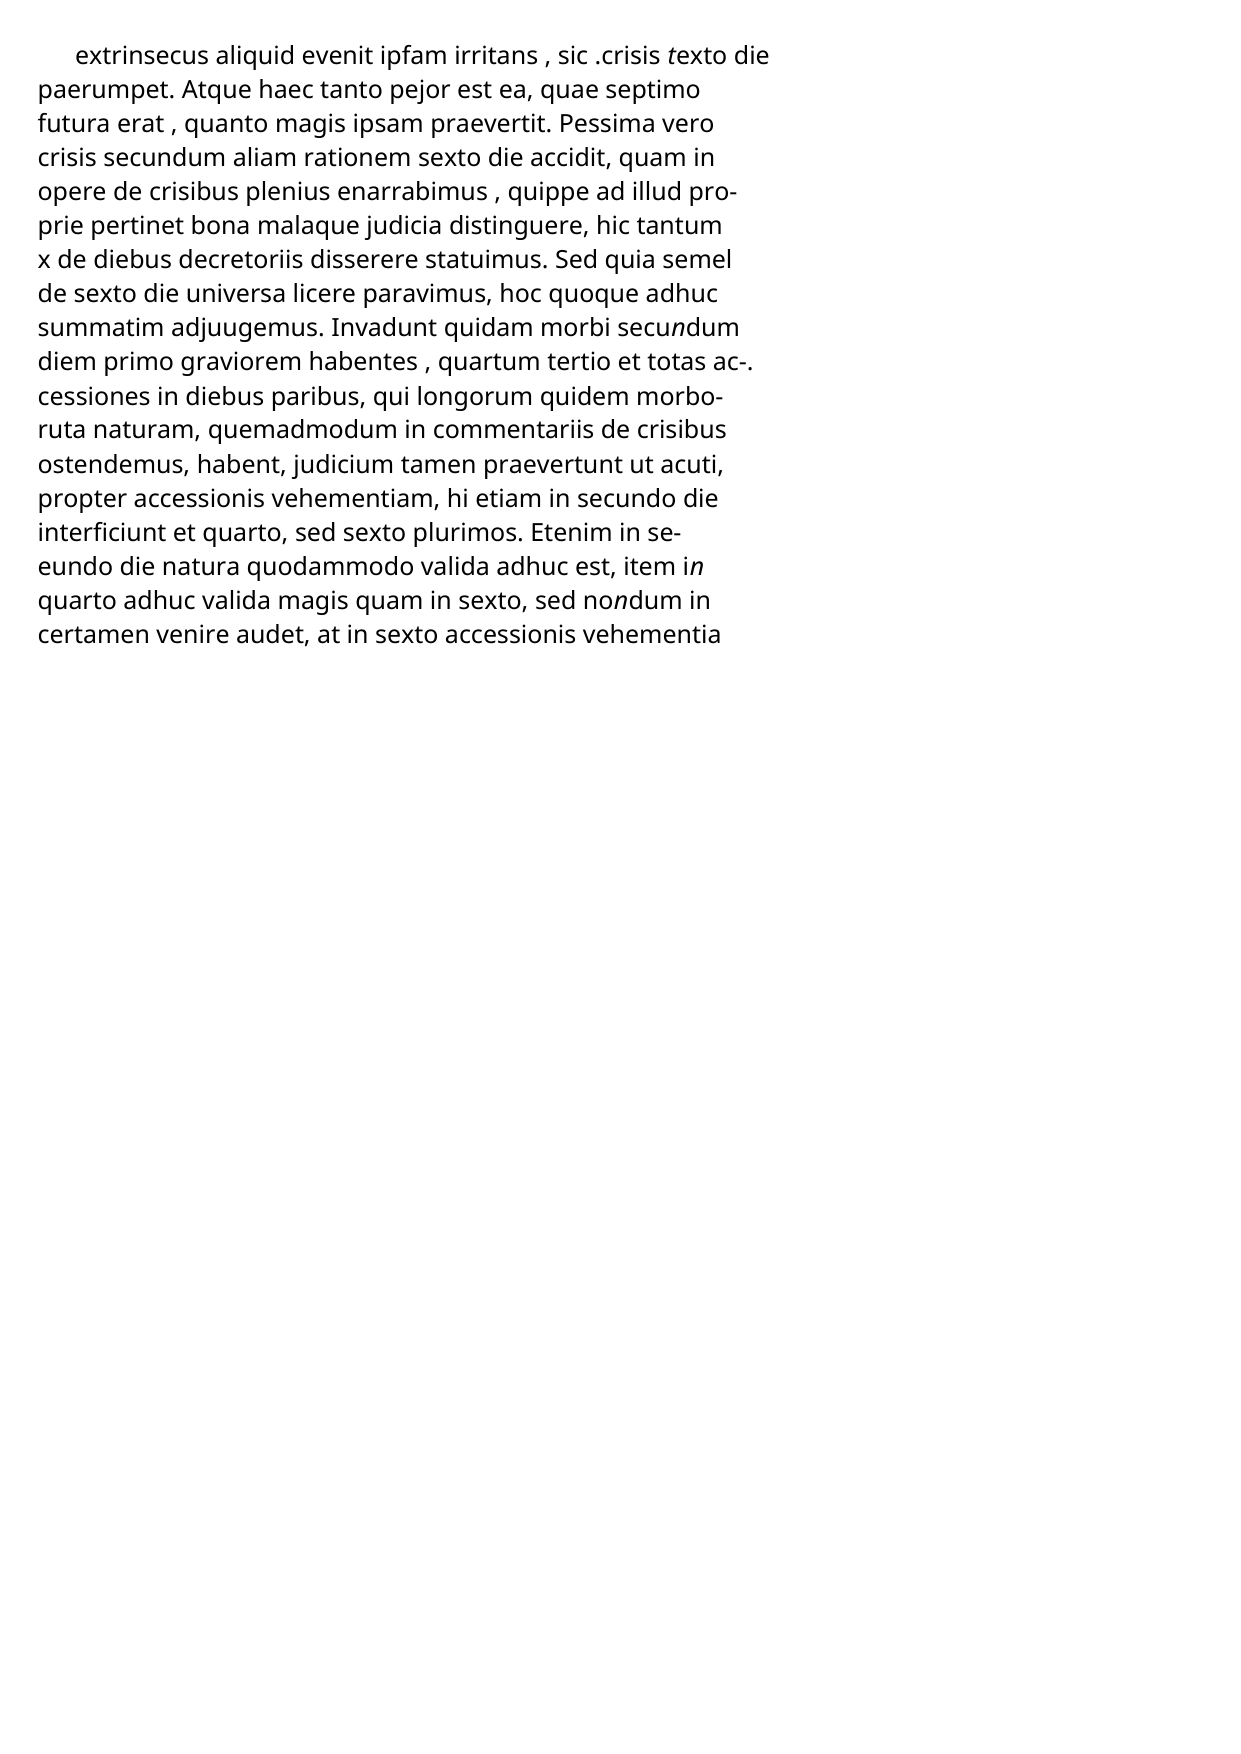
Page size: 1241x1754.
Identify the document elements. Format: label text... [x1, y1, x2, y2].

text extrinsecus aliquid evenit ipfam irritans , sic .crisis texto die paerumpet. Atque haec tanto pejor est ea, quae septimo futura erat , quanto magis ipsam praevertit. Pessima vero crisis secundum aliam rationem sexto die accidit, quam in opere de crisibus plenius enarrabimus , quippe ad illud pro- prie pertinet bona malaque judicia distinguere, hic tantum x de diebus decretoriis disserere statuimus. Sed quia semel de sexto die universa licere paravimus, hoc quoque adhuc summatim adjuugemus. Invadunt quidam morbi secundum diem primo graviorem habentes , quartum tertio et totas ac-. cessiones in diebus paribus, qui longorum quidem morbo- ruta naturam, quemadmodum in commentariis de crisibus ostendemus, habent, judicium tamen praevertunt ut acuti, propter accessionis vehementiam, hi etiam in secundo die interficiunt et quarto, sed sexto plurimos. Etenim in se- eundo die natura quodammodo valida adhuc est, item in quarto adhuc valida magis quam in sexto, sed nondum in certamen venire audet, at in sexto accessionis vehementia [37, 37, 1203, 651]
